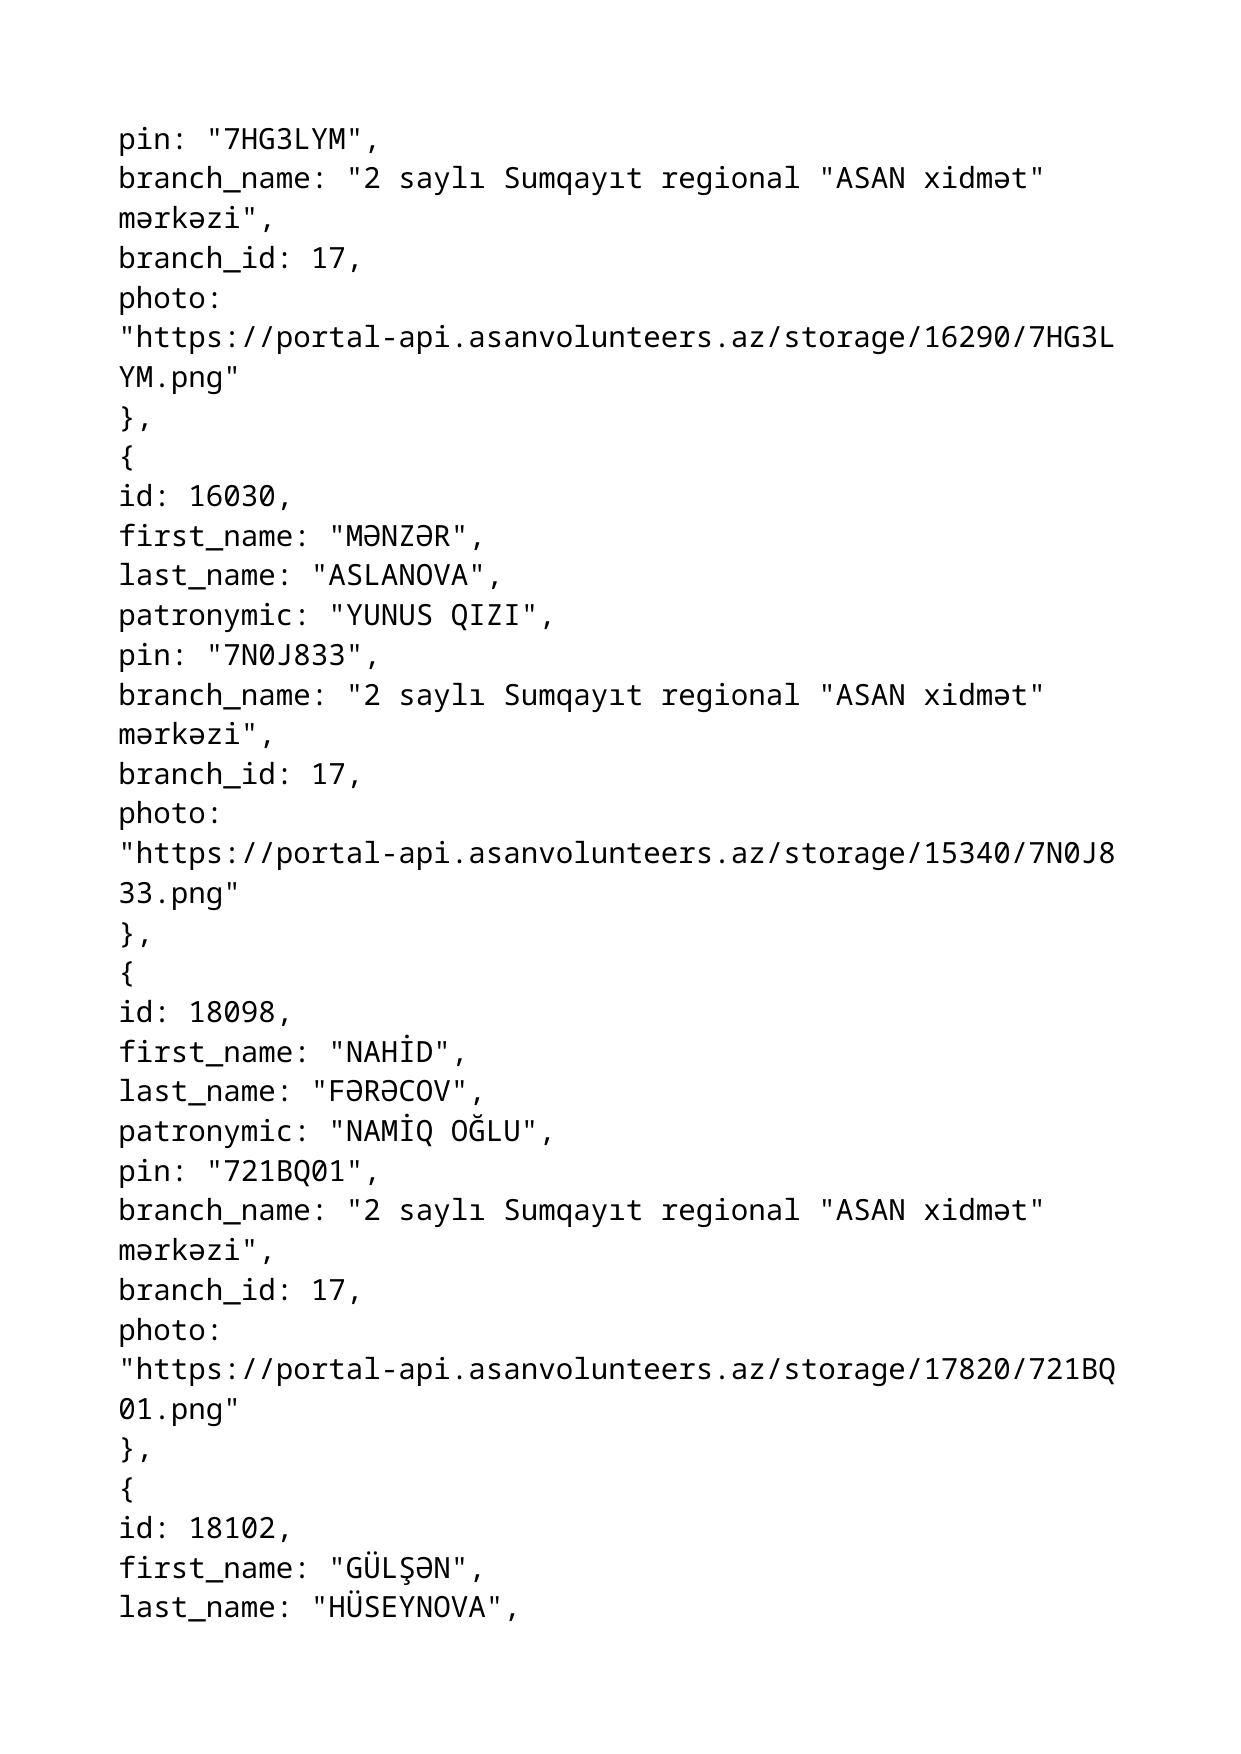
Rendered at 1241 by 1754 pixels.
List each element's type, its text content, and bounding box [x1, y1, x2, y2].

text first_name: "MƏNZƏR", [118, 515, 1122, 555]
text patronymic: "NAMİQ OĞLU", [118, 1110, 1122, 1150]
text { [118, 1467, 1122, 1507]
text id: 18102, [118, 1507, 1122, 1547]
text pin: "7N0J833", [118, 634, 1122, 674]
text }, [118, 912, 1122, 952]
text branch_id: 17, [118, 1269, 1122, 1309]
text patronymic: "YUNUS QIZI", [118, 594, 1122, 634]
text branch_name: "2 saylı Sumqayıt regional "ASAN xidmət" mərkəzi", [118, 1190, 1122, 1269]
text photo: "https://portal-api.asanvolunteers.az/storage/16290/7HG3LYM.png" [118, 277, 1122, 396]
text id: 16030, [118, 475, 1122, 515]
text { [118, 952, 1122, 991]
text first_name: "GÜLŞƏN", [118, 1547, 1122, 1587]
text photo: "https://portal-api.asanvolunteers.az/storage/17820/721BQ01.png" [118, 1309, 1122, 1428]
text branch_id: 17, [118, 753, 1122, 793]
text last_name: "ASLANOVA", [118, 555, 1122, 594]
text last_name: "FƏRƏCOV", [118, 1071, 1122, 1110]
text id: 18098, [118, 991, 1122, 1031]
text last_name: "HÜSEYNOVA", [118, 1587, 1122, 1626]
text branch_id: 17, [118, 237, 1122, 277]
text photo: "https://portal-api.asanvolunteers.az/storage/15340/7N0J833.png" [118, 793, 1122, 912]
text { [118, 436, 1122, 475]
text pin: "7HG3LYM", [118, 118, 1122, 158]
text first_name: "NAHİD", [118, 1031, 1122, 1071]
text pin: "721BQ01", [118, 1150, 1122, 1190]
text branch_name: "2 saylı Sumqayıt regional "ASAN xidmət" mərkəzi", [118, 674, 1122, 753]
text }, [118, 396, 1122, 436]
text }, [118, 1428, 1122, 1467]
text branch_name: "2 saylı Sumqayıt regional "ASAN xidmət" mərkəzi", [118, 158, 1122, 237]
